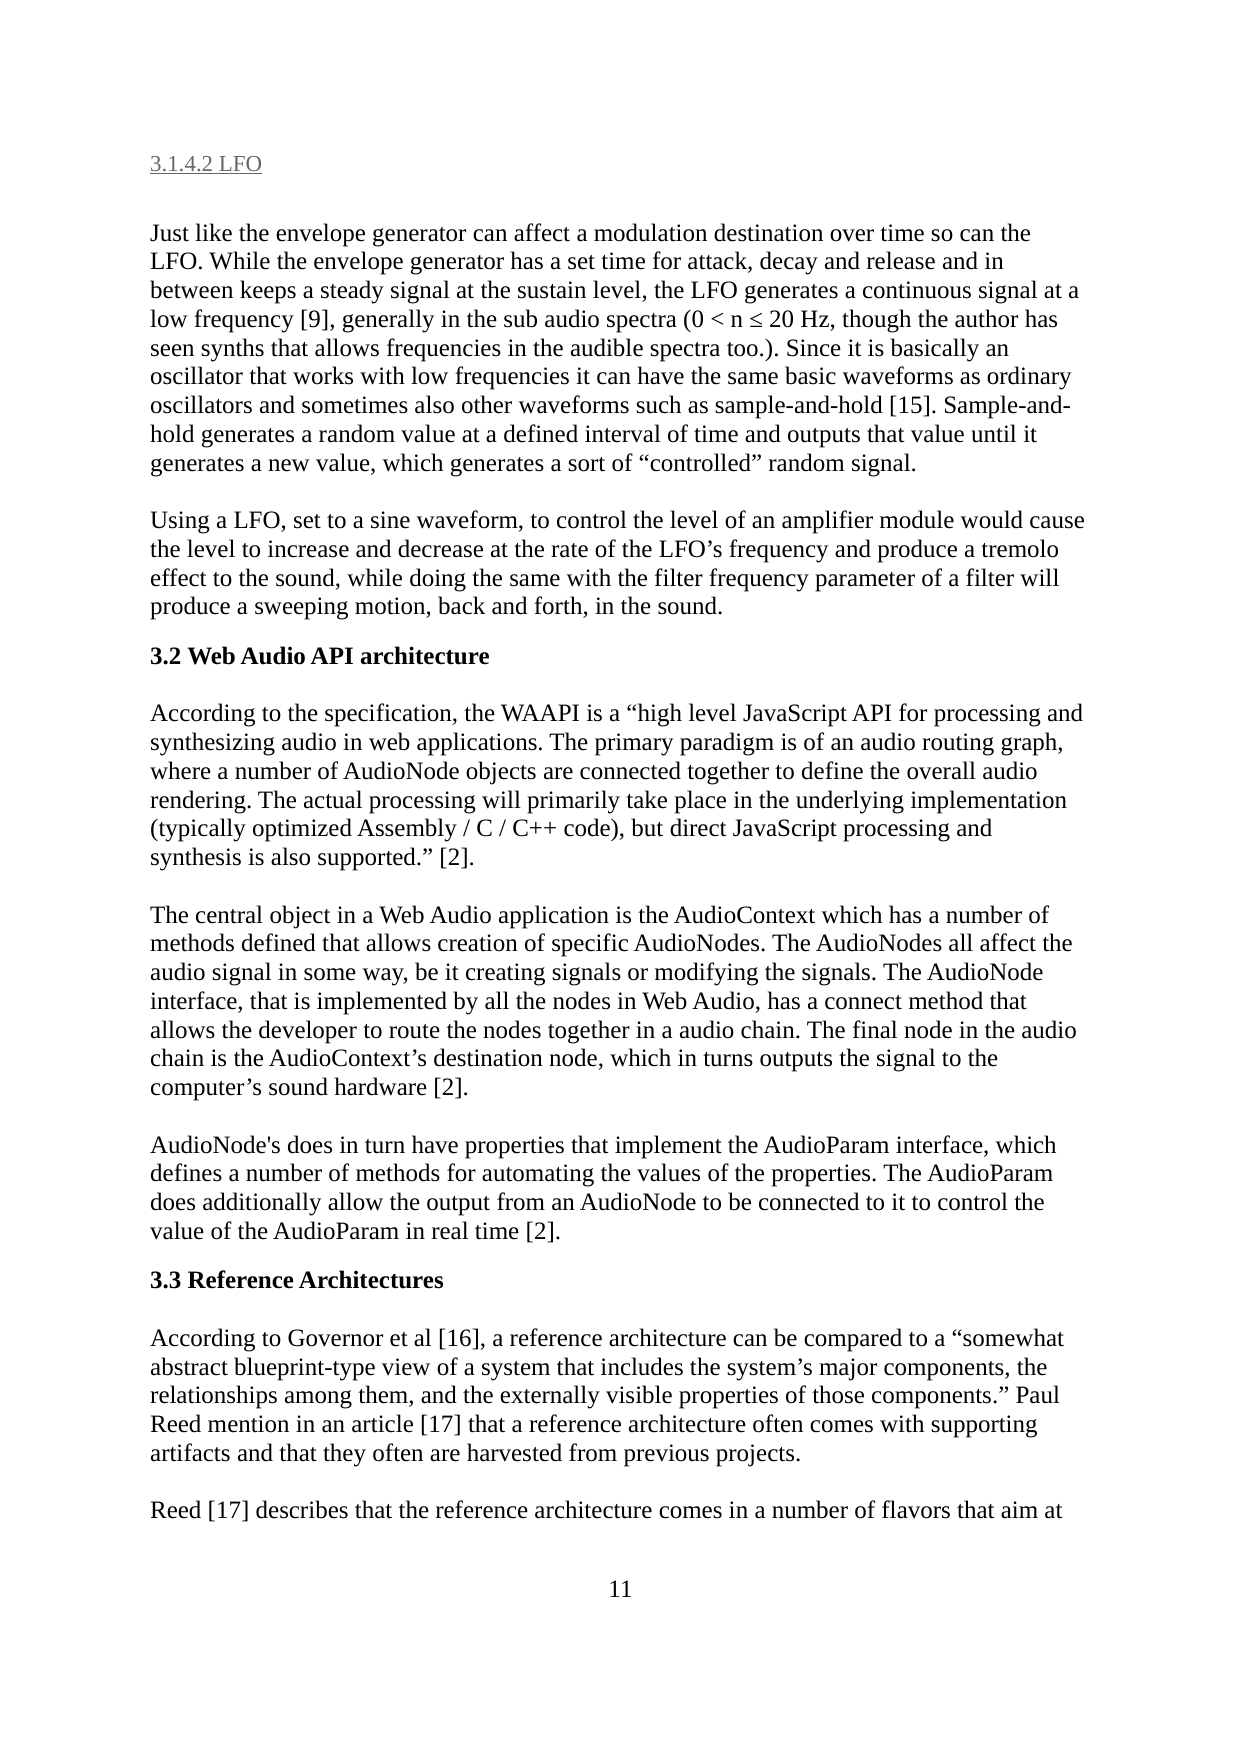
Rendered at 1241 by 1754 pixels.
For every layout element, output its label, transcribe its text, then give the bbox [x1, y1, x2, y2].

text According to the specification, the WAAPI is a “high level JavaScript API for processing and synthesizing audio in web applications. The primary paradigm is of an audio routing graph, where a number of AudioNode objects are connected together to define the overall audio rendering. The actual processing will primarily take place in the underlying implementation (typically optimized Assembly / C / C++ code), but direct JavaScript processing and synthesis is also supported.” [2]. [150, 698, 1090, 871]
text According to Governor et al [16], a reference architecture can be compared to a “somewhat abstract blueprint-type view of a system that includes the system’s major components, the relationships among them, and the externally visible properties of those components.” Paul Reed mention in an article [17] that a reference architecture often comes with supporting artifacts and that they often are harvested from previous projects. [150, 1323, 1090, 1467]
text Just like the envelope generator can affect a modulation destination over time so can the LFO. While the envelope generator has a set time for attack, decay and release and in between keeps a steady signal at the sustain level, the LFO generates a continuous signal at a low frequency [9], generally in the sub audio spectra (0 < n ≤ 20 Hz, though the author has seen synths that allows frequencies in the audible spectra too.). Since it is basically an oscillator that works with low frequencies it can have the same basic waveforms as ordinary oscillators and sometimes also other waveforms such as sample-and-hold [15]. Sample-and-hold generates a random value at a defined interval of time and outputs that value until it generates a new value, which generates a sort of “controlled” random signal. [150, 218, 1090, 476]
subtitle 3.2 Web Audio API architecture [150, 641, 1090, 670]
text Reed [17] describes that the reference architecture comes in a number of flavors that aim at [150, 1496, 1090, 1524]
text AudioNode's does in turn have properties that implement the AudioParam interface, which defines a number of methods for automating the values of the properties. The AudioParam does additionally allow the output from an AudioNode to be connected to it to control the value of the AudioParam in real time [2]. [150, 1130, 1090, 1245]
subtitle 3.3 Reference Architectures [150, 1266, 1090, 1294]
text Using a LFO, set to a sine waveform, to control the level of an amplifier module would cause the level to increase and decrease at the rate of the LFO’s frequency and produce a tremolo effect to the sound, while doing the same with the filter frequency parameter of a filter will produce a sweeping motion, back and forth, in the sound. [150, 505, 1090, 620]
text The central object in a Web Audio application is the AudioContext which has a number of methods defined that allows creation of specific AudioNodes. The AudioNodes all affect the audio signal in some way, be it creating signals or modifying the signals. The AudioNode interface, that is implemented by all the nodes in Web Audio, has a connect method that allows the developer to route the nodes together in a audio chain. The final node in the audio chain is the AudioContext’s destination node, which in turns outputs the signal to the computer’s sound hardware [2]. [150, 900, 1090, 1101]
subtitle 3.1.4.2 LFO [150, 150, 1090, 176]
